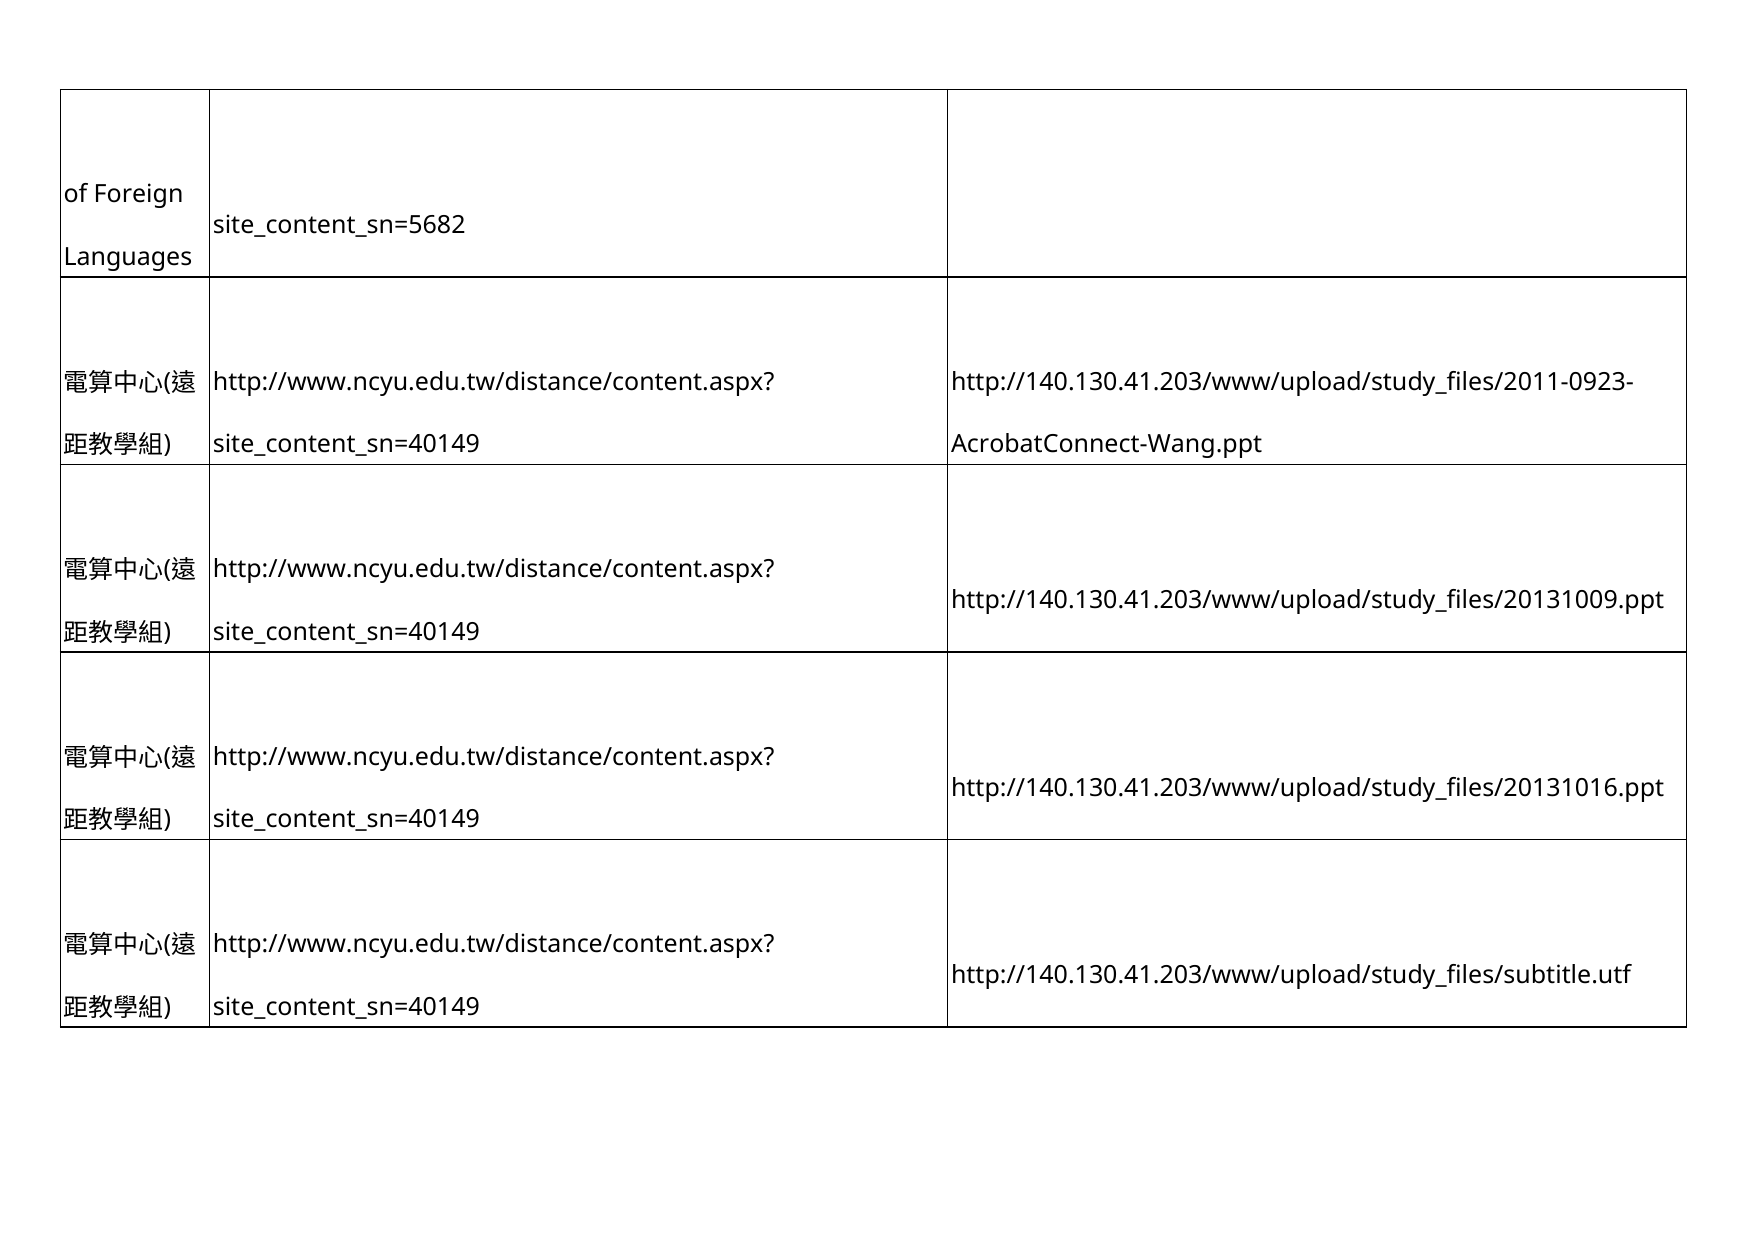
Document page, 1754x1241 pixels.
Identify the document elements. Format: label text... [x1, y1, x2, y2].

table_cell http://www.ncyu.edu.tw/distance/content.aspx?site_content_sn=40149 [210, 278, 947, 464]
table_cell http://www.ncyu.edu.tw/distance/content.aspx?site_content_sn=40149 [210, 653, 947, 839]
table_cell 電算中心(遠距教學組) [61, 653, 209, 839]
table_cell 電算中心(遠距教學組) [61, 278, 209, 464]
table_cell http://140.130.41.203/www/upload/study_files/2011-0923-AcrobatConnect-Wang.ppt [948, 278, 1686, 464]
table_cell http://140.130.41.203/www/upload/study_files/20131009.ppt [948, 465, 1686, 651]
table_cell of Foreign Languages [61, 90, 209, 276]
table_cell http://140.130.41.203/www/upload/study_files/subtitle.utf [948, 840, 1686, 1026]
table_cell http://140.130.41.203/www/upload/study_files/20131016.ppt [948, 653, 1686, 839]
table_cell 電算中心(遠距教學組) [61, 465, 209, 651]
table_cell site_content_sn=5682 [210, 90, 947, 276]
table_cell 電算中心(遠距教學組) [61, 840, 209, 1026]
table_cell [948, 90, 1686, 276]
table_cell http://www.ncyu.edu.tw/distance/content.aspx?site_content_sn=40149 [210, 465, 947, 651]
table_cell http://www.ncyu.edu.tw/distance/content.aspx?site_content_sn=40149 [210, 840, 947, 1026]
